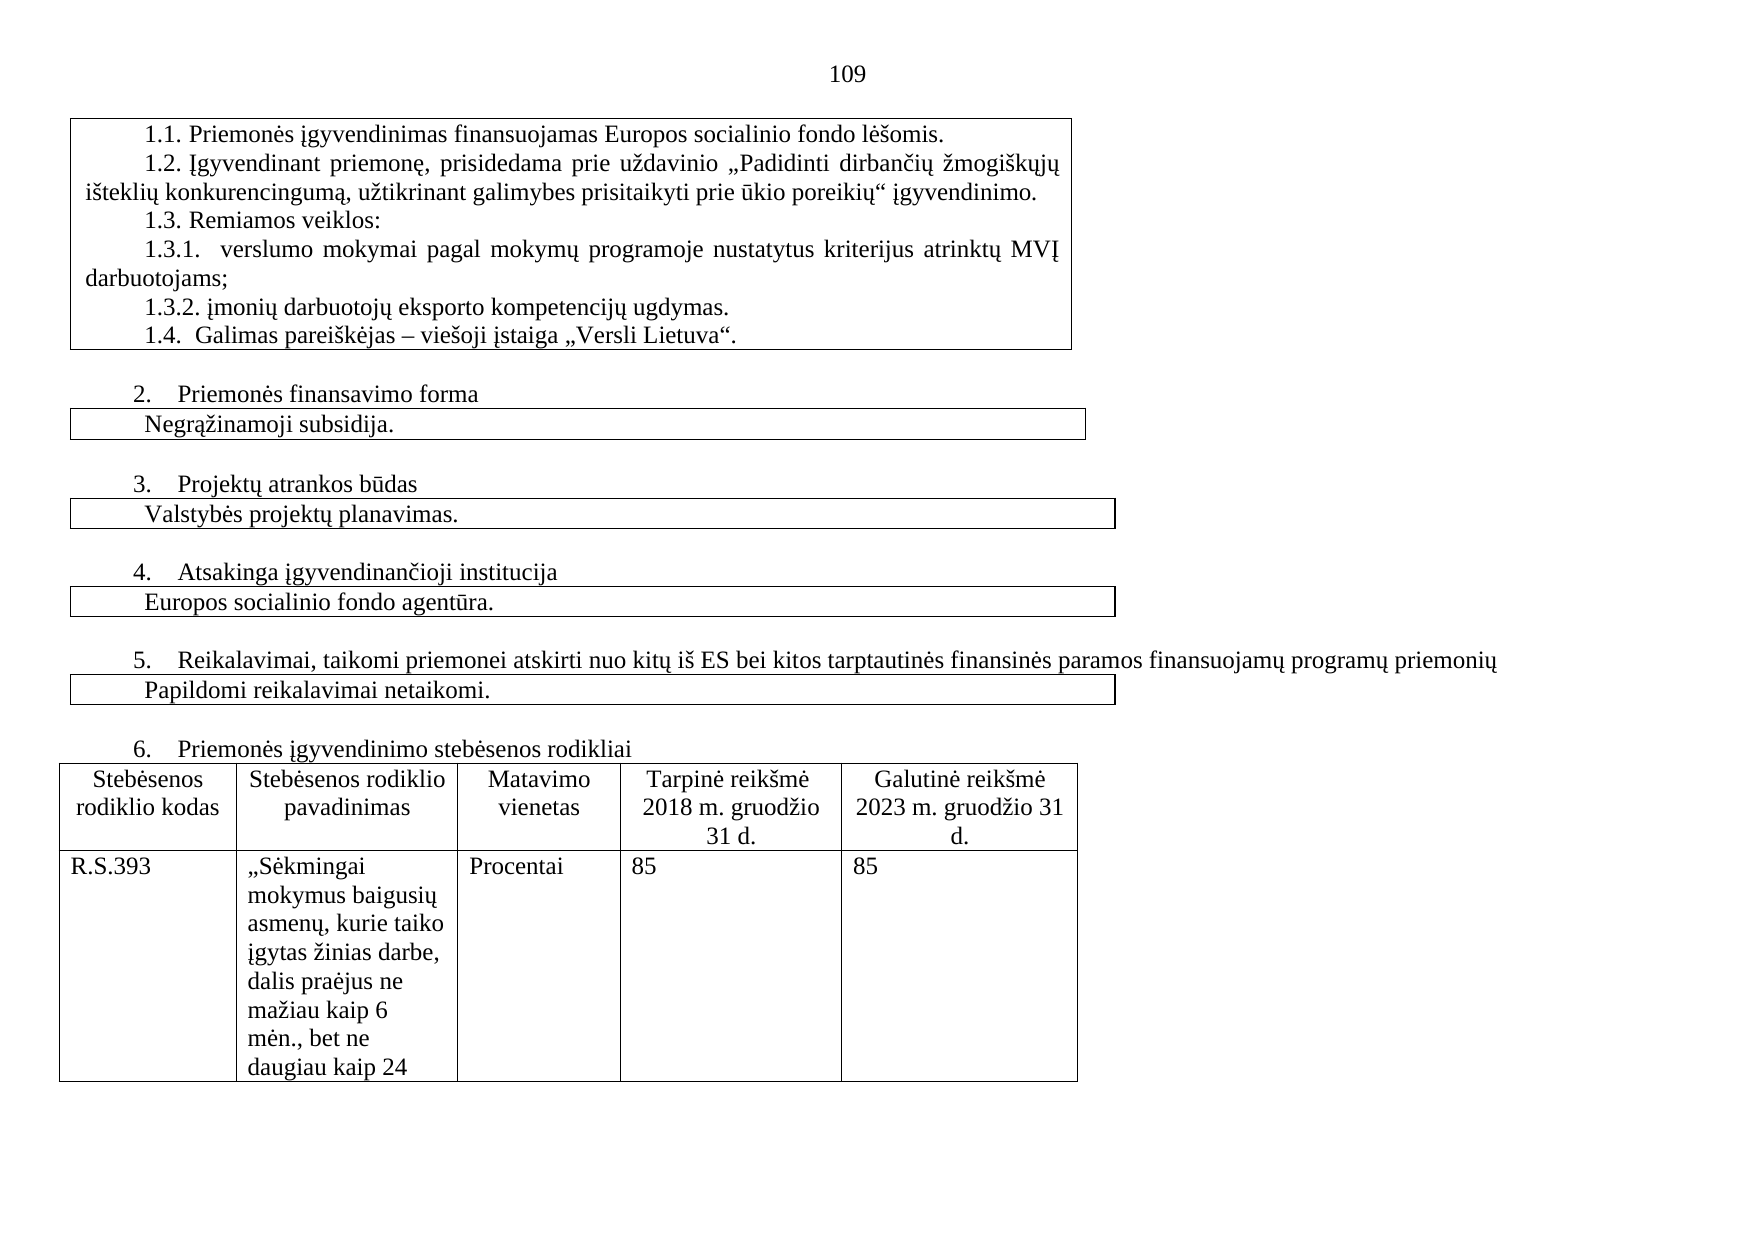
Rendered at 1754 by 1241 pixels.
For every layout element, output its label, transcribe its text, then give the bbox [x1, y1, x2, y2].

table_header Stebėsenos rodiklio kodas [60, 764, 236, 850]
table_cell Procentai [458, 851, 620, 1081]
table_header 1.1. Priemonės įgyvendinimas finansuojamas Europos socialinio fondo lėšomis. [71, 119, 1071, 148]
table_cell R.S.393 [60, 851, 236, 1081]
text 5. Reikalavimai, taikomi priemonei atskirti nuo kitų iš ES bei kitos tarptautinės finansinės paramos finansuojamų programų priemonių [74, 646, 1636, 674]
text 2. Priemonės finansavimo forma [133, 379, 1636, 408]
table_cell 1.3. Remiamos veiklos: 1.3.1. verslumo mokymai pagal mokymų programoje nustatytus kriterijus atrinktų MVĮ darbuotojams; 1.3.2. įmonių darbuotojų eksporto kompetencijų ugdymas. [71, 205, 1071, 320]
table_header Tarpinė reikšmė 2018 m. gruodžio 31 d. [621, 764, 841, 850]
table_cell 1.2. Įgyvendinant priemonę, prisidedama prie uždavinio „Padidinti dirbančių žmogiškųjų išteklių konkurencingumą, užtikrinant galimybes prisitaikyti prie ūkio poreikių“ įgyvendinimo. [71, 148, 1071, 205]
text 3. Projektų atrankos būdas [133, 469, 1636, 498]
table_header Valstybės projektų planavimas. [71, 499, 1114, 527]
table_header Europos socialinio fondo agentūra. [71, 587, 1114, 616]
table_header Negrąžinamoji subsidija. [71, 409, 1085, 439]
table_header Stebėsenos rodiklio pavadinimas [237, 764, 457, 850]
table_header Papildomi reikalavimai netaikomi. [71, 675, 1114, 704]
text 6. Priemonės įgyvendinimo stebėsenos rodikliai [133, 734, 1636, 763]
table_header Matavimo vienetas [458, 764, 620, 850]
table_cell 85 [842, 851, 1077, 1081]
table_cell 1.4. Galimas pareiškėjas – viešoji įstaiga „Versli Lietuva“. [71, 320, 1071, 349]
table_header Galutinė reikšmė 2023 m. gruodžio 31 d. [842, 764, 1077, 850]
table_cell „Sėkmingai mokymus baigusių asmenų, kurie taiko įgytas žinias darbe, dalis praėjus ne mažiau kaip 6 mėn., bet ne daugiau kaip 24 [237, 851, 457, 1081]
table_cell 85 [621, 851, 841, 1081]
text 4. Atsakinga įgyvendinančioji institucija [133, 557, 1636, 586]
